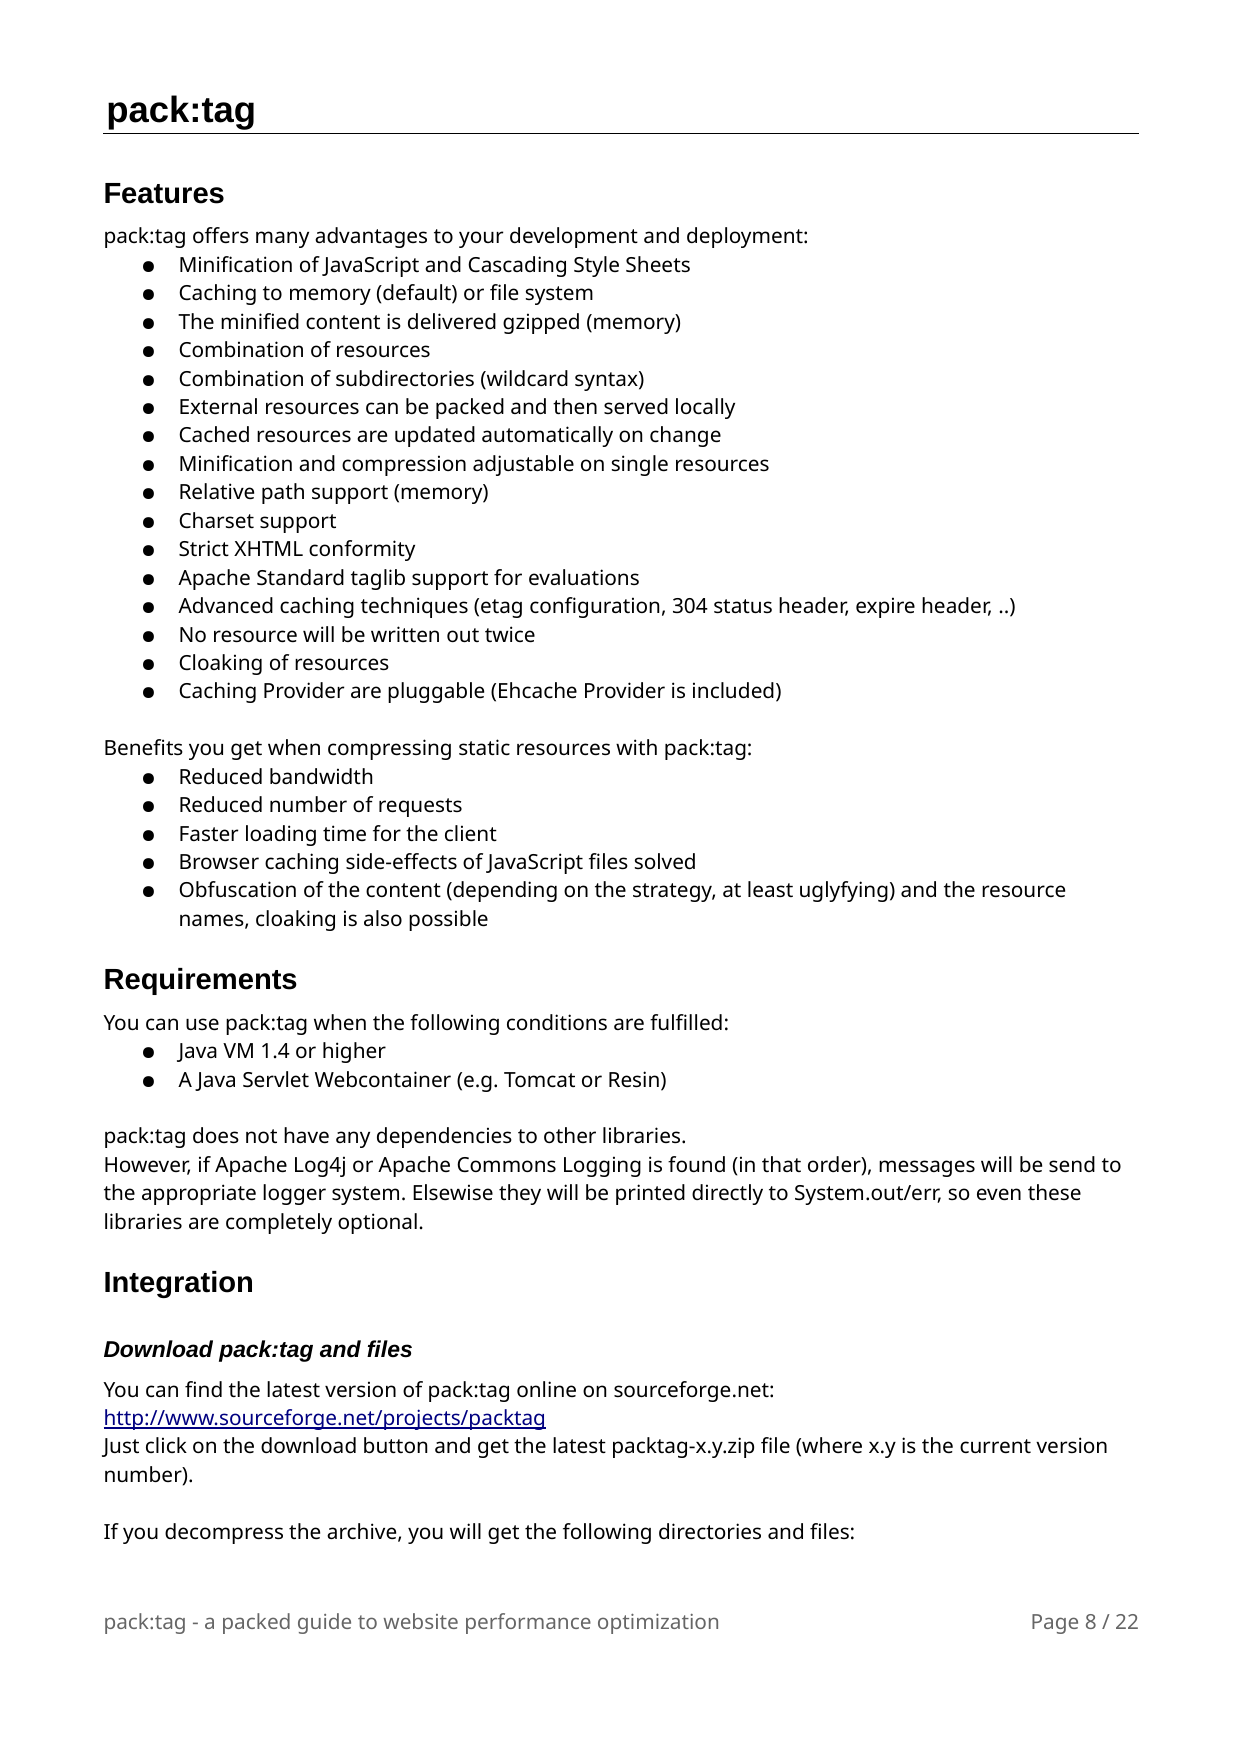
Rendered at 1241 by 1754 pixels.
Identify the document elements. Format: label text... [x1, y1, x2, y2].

text However, if Apache Log4j or Apache Commons Logging is found (in that order), messages will be send to the appropriate logger system. Elsewise they will be printed directly to System.out/err, so even these libraries are completely optional. [103, 1150, 1139, 1235]
text You can find the latest version of pack:tag online on sourceforge.net: [103, 1375, 1139, 1403]
text You can use pack:tag when the following conditions are fulfilled: [103, 1008, 1139, 1036]
list Cloaking of resources [141, 648, 1139, 677]
list No resource will be written out twice [141, 620, 1139, 648]
subtitle Download pack:tag and files [103, 1336, 1139, 1362]
subtitle pack:tag [103, 85, 1139, 133]
text pack:tag offers many advantages to your development and deployment: [103, 222, 1139, 250]
list Advanced caching techniques (etag configuration, 304 status header, expire header, ..) [141, 591, 1139, 620]
list Combination of resources [141, 335, 1139, 364]
list Browser caching side-effects of JavaScript files solved [141, 847, 1139, 876]
list Apache Standard taglib support for evaluations [141, 563, 1139, 591]
list The minified content is delivered gzipped (memory) [141, 307, 1139, 335]
text Benefits you get when compressing static resources with pack:tag: [103, 733, 1139, 762]
list Obfuscation of the content (depending on the strategy, at least uglyfying) and the resource names, cloaking is also possible [141, 876, 1139, 932]
list Combination of subdirectories (wildcard syntax) [141, 364, 1139, 392]
list Java VM 1.4 or higher [141, 1036, 1139, 1065]
list Strict XHTML conformity [141, 534, 1139, 563]
text If you decompress the archive, you will get the following directories and files: [103, 1517, 1139, 1545]
list Reduced number of requests [141, 790, 1139, 819]
list Cached resources are updated automatically on change [141, 421, 1139, 449]
subtitle Integration [103, 1265, 1139, 1298]
list Minification of JavaScript and Cascading Style Sheets [141, 250, 1139, 278]
list Faster loading time for the client [141, 819, 1139, 847]
text Just click on the download button and get the latest packtag-x.y.zip file (where x.y is the current version number). [103, 1432, 1139, 1488]
text http://www.sourceforge.net/projects/packtag [103, 1403, 1139, 1432]
subtitle Features [103, 176, 1139, 209]
list Caching Provider are pluggable (Ehcache Provider is included) [141, 677, 1139, 705]
list Charset support [141, 506, 1139, 534]
list External resources can be packed and then served locally [141, 392, 1139, 421]
list Minification and compression adjustable on single resources [141, 449, 1139, 477]
list A Java Servlet Webcontainer (e.g. Tomcat or Resin) [141, 1065, 1139, 1093]
list Relative path support (memory) [141, 477, 1139, 506]
list Caching to memory (default) or file system [141, 278, 1139, 307]
subtitle Requirements [103, 962, 1139, 996]
text pack:tag does not have any dependencies to other libraries. [103, 1122, 1139, 1150]
list Reduced bandwidth [141, 762, 1139, 790]
